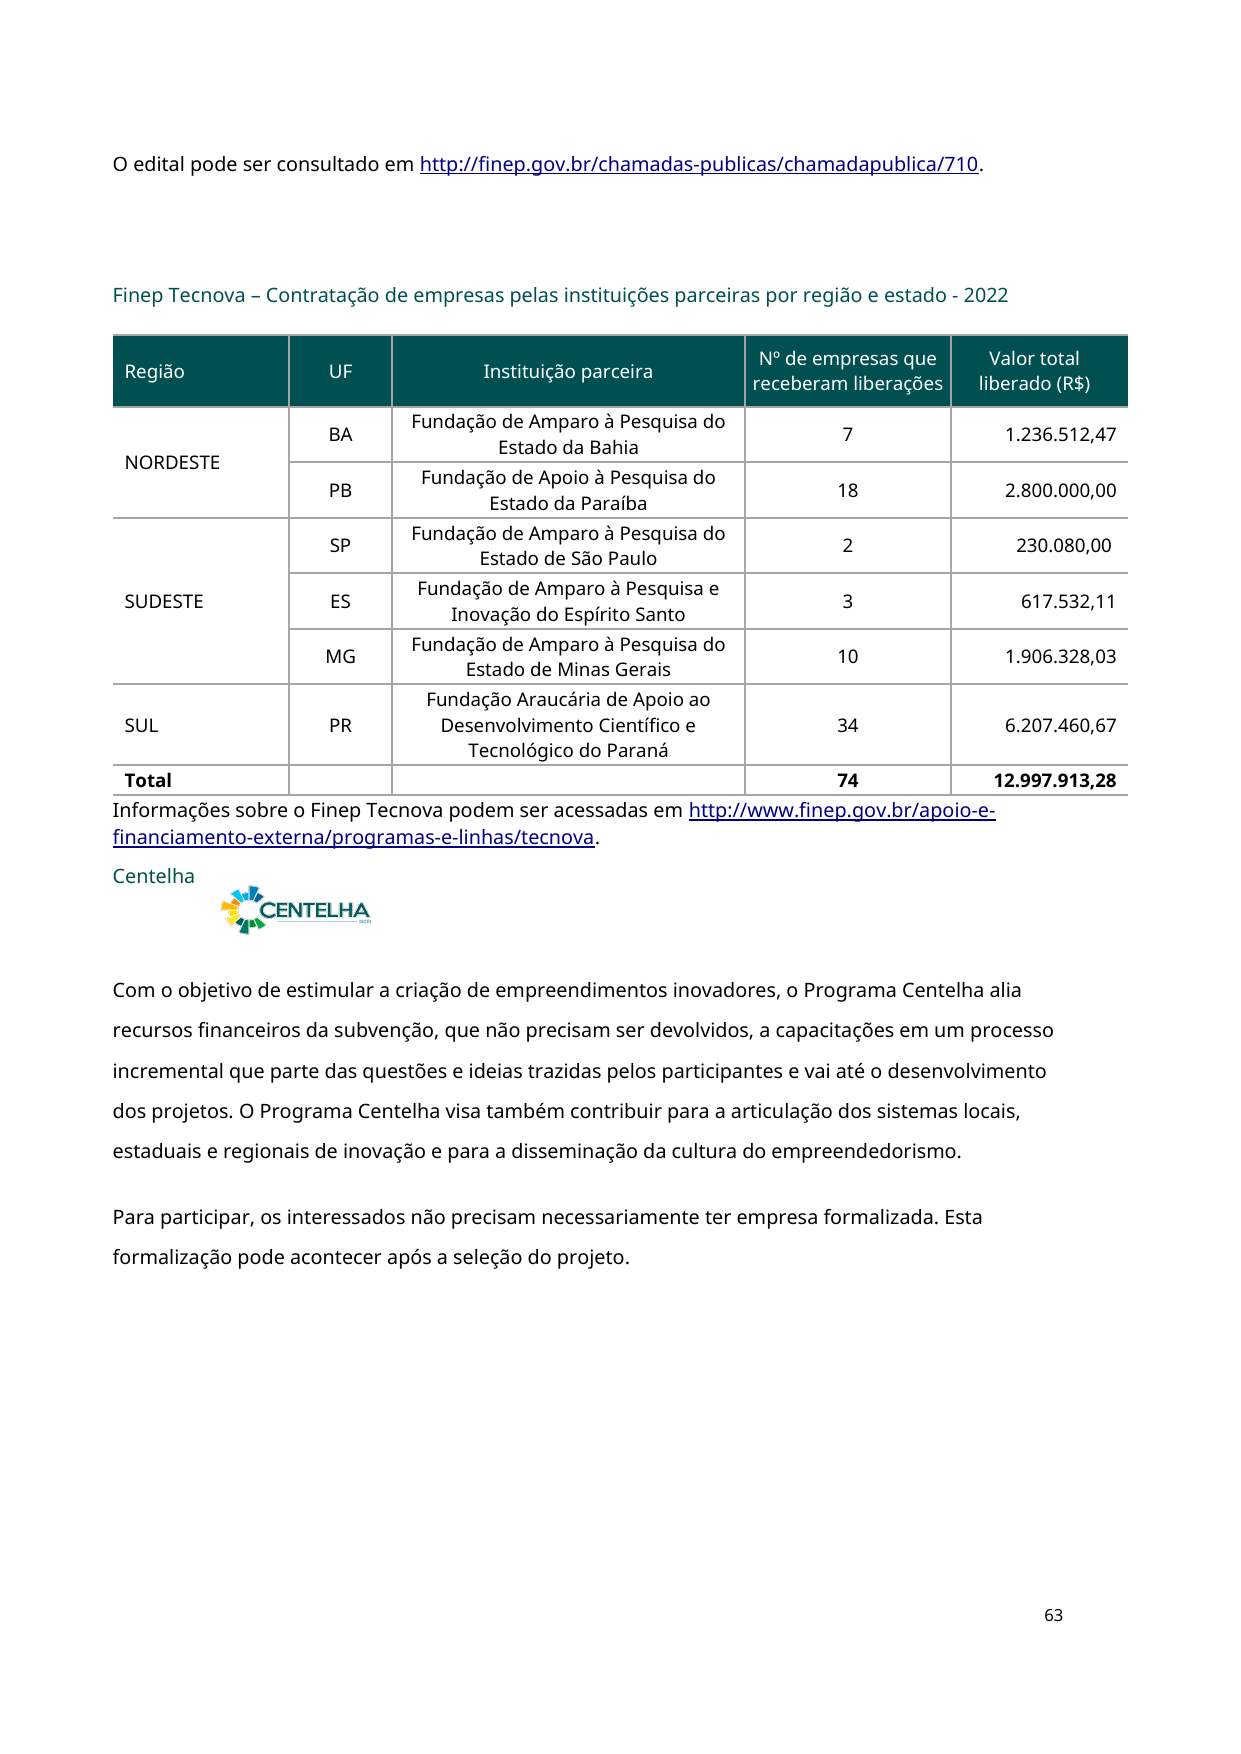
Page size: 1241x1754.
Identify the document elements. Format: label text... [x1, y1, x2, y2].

table_header Nº de empresas que receberam liberações [746, 336, 950, 406]
table_cell 18 [746, 463, 950, 517]
table_header UF [290, 336, 391, 406]
table_cell SP [290, 519, 391, 572]
table_cell 2 [746, 519, 950, 572]
table_cell 6.207.460,67 [952, 685, 1128, 764]
table_header Região [113, 336, 288, 406]
table_cell 7 [746, 408, 950, 461]
table_cell 12.997.913,28 [952, 766, 1128, 794]
table_cell PR [290, 685, 391, 764]
text Informações sobre o Finep Tecnova podem ser acessadas em http://www.finep.gov.br/apoio-e-financiamento-externa/programas-e-linhas/tecnova. [112, 796, 1063, 850]
table_cell Total [113, 766, 288, 794]
text Finep Tecnova – Contratação de empresas pelas instituições parceiras por região e estado - 2022 [112, 281, 1063, 308]
table_cell Fundação de Apoio à Pesquisa do Estado da Paraíba [393, 463, 744, 517]
table_cell 1.906.328,03 [952, 630, 1128, 683]
table_cell SUDESTE [113, 519, 288, 683]
table_cell Fundação Araucária de Apoio ao Desenvolvimento Científico e Tecnológico do Paraná [393, 685, 744, 764]
table_cell PB [290, 463, 391, 517]
table_cell Fundação de Amparo à Pesquisa e Inovação do Espírito Santo [393, 574, 744, 628]
table_cell MG [290, 630, 391, 683]
table_header Valor total liberado (R$) [952, 336, 1128, 406]
table_cell 617.532,11 [952, 574, 1128, 628]
table_cell 10 [746, 630, 950, 683]
table_cell 230.080,00 [952, 519, 1128, 572]
text Com o objetivo de estimular a criação de empreendimentos inovadores, o Programa Centelha alia recursos financeiros da subvenção, que não precisam ser devolvidos, a capacitações em um processo incremental que parte das questões e ideias trazidas pelos participantes e vai até o desenvolvimento dos projetos. O Programa Centelha visa também contribuir para a articulação dos sistemas locais, estaduais e regionais de inovação e para a disseminação da cultura do empreendedorismo. [112, 976, 1063, 1165]
table_cell ES [290, 574, 391, 628]
table_cell Fundação de Amparo à Pesquisa do Estado da Bahia [393, 408, 744, 461]
table_cell NORDESTE [113, 408, 288, 517]
text O edital pode ser consultado em http://finep.gov.br/chamadas-publicas/chamadapublica/710. [112, 150, 1063, 177]
table_header Instituição parceira [393, 336, 744, 406]
table_cell 1.236.512,47 [952, 408, 1128, 461]
table_cell Fundação de Amparo à Pesquisa do Estado de São Paulo [393, 519, 744, 572]
table_cell 3 [746, 574, 950, 628]
table_cell 74 [746, 766, 950, 794]
text Centelha [112, 863, 1063, 938]
table_cell 2.800.000,00 [952, 463, 1128, 517]
table_cell SUL [113, 685, 288, 764]
table_cell BA [290, 408, 391, 461]
text Para participar, os interessados não precisam necessariamente ter empresa formalizada. Esta formalização pode acontecer após a seleção do projeto. [112, 1203, 1063, 1271]
table_cell [290, 766, 391, 794]
table_cell 34 [746, 685, 950, 764]
table_cell [393, 766, 744, 794]
table_cell Fundação de Amparo à Pesquisa do Estado de Minas Gerais [393, 630, 744, 683]
